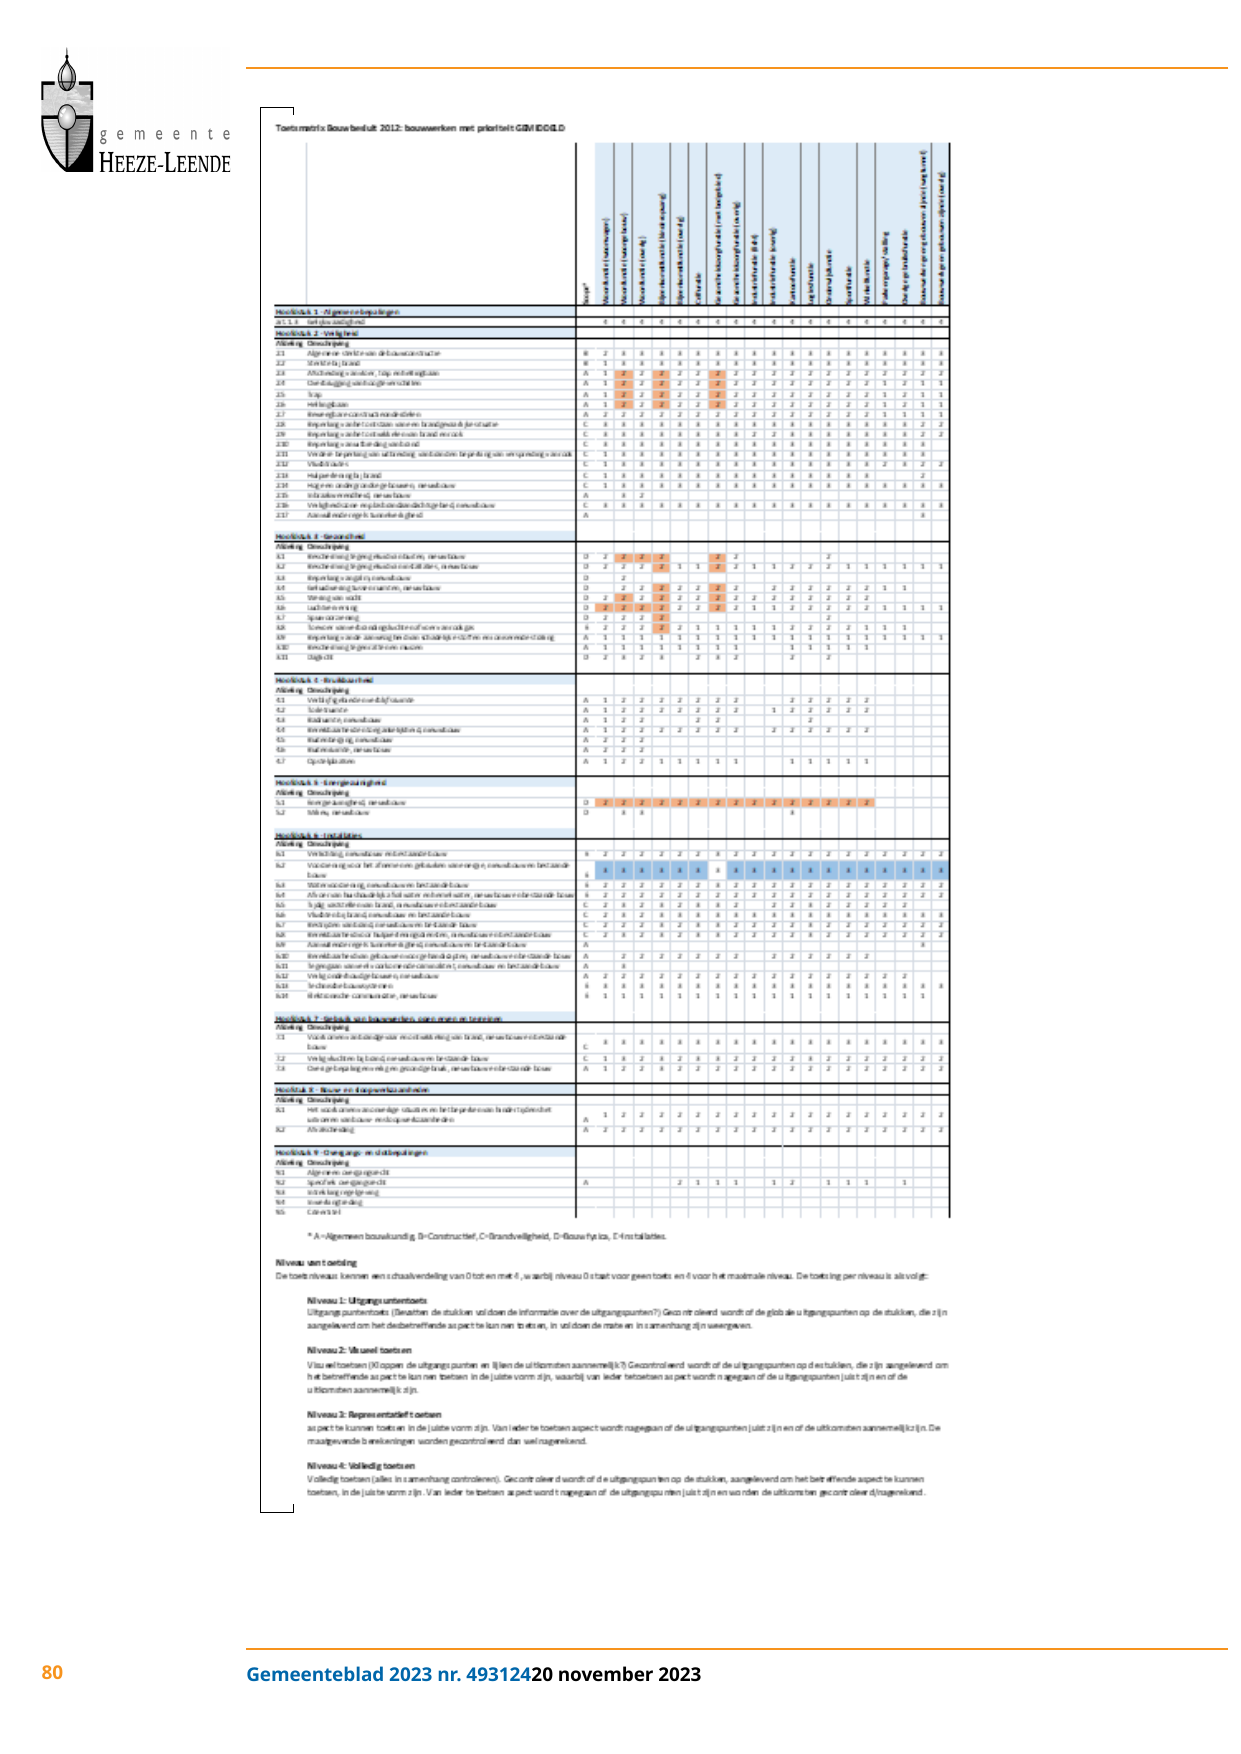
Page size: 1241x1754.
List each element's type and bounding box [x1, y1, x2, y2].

picture [41, 47, 231, 172]
picture [268, 115, 959, 1504]
